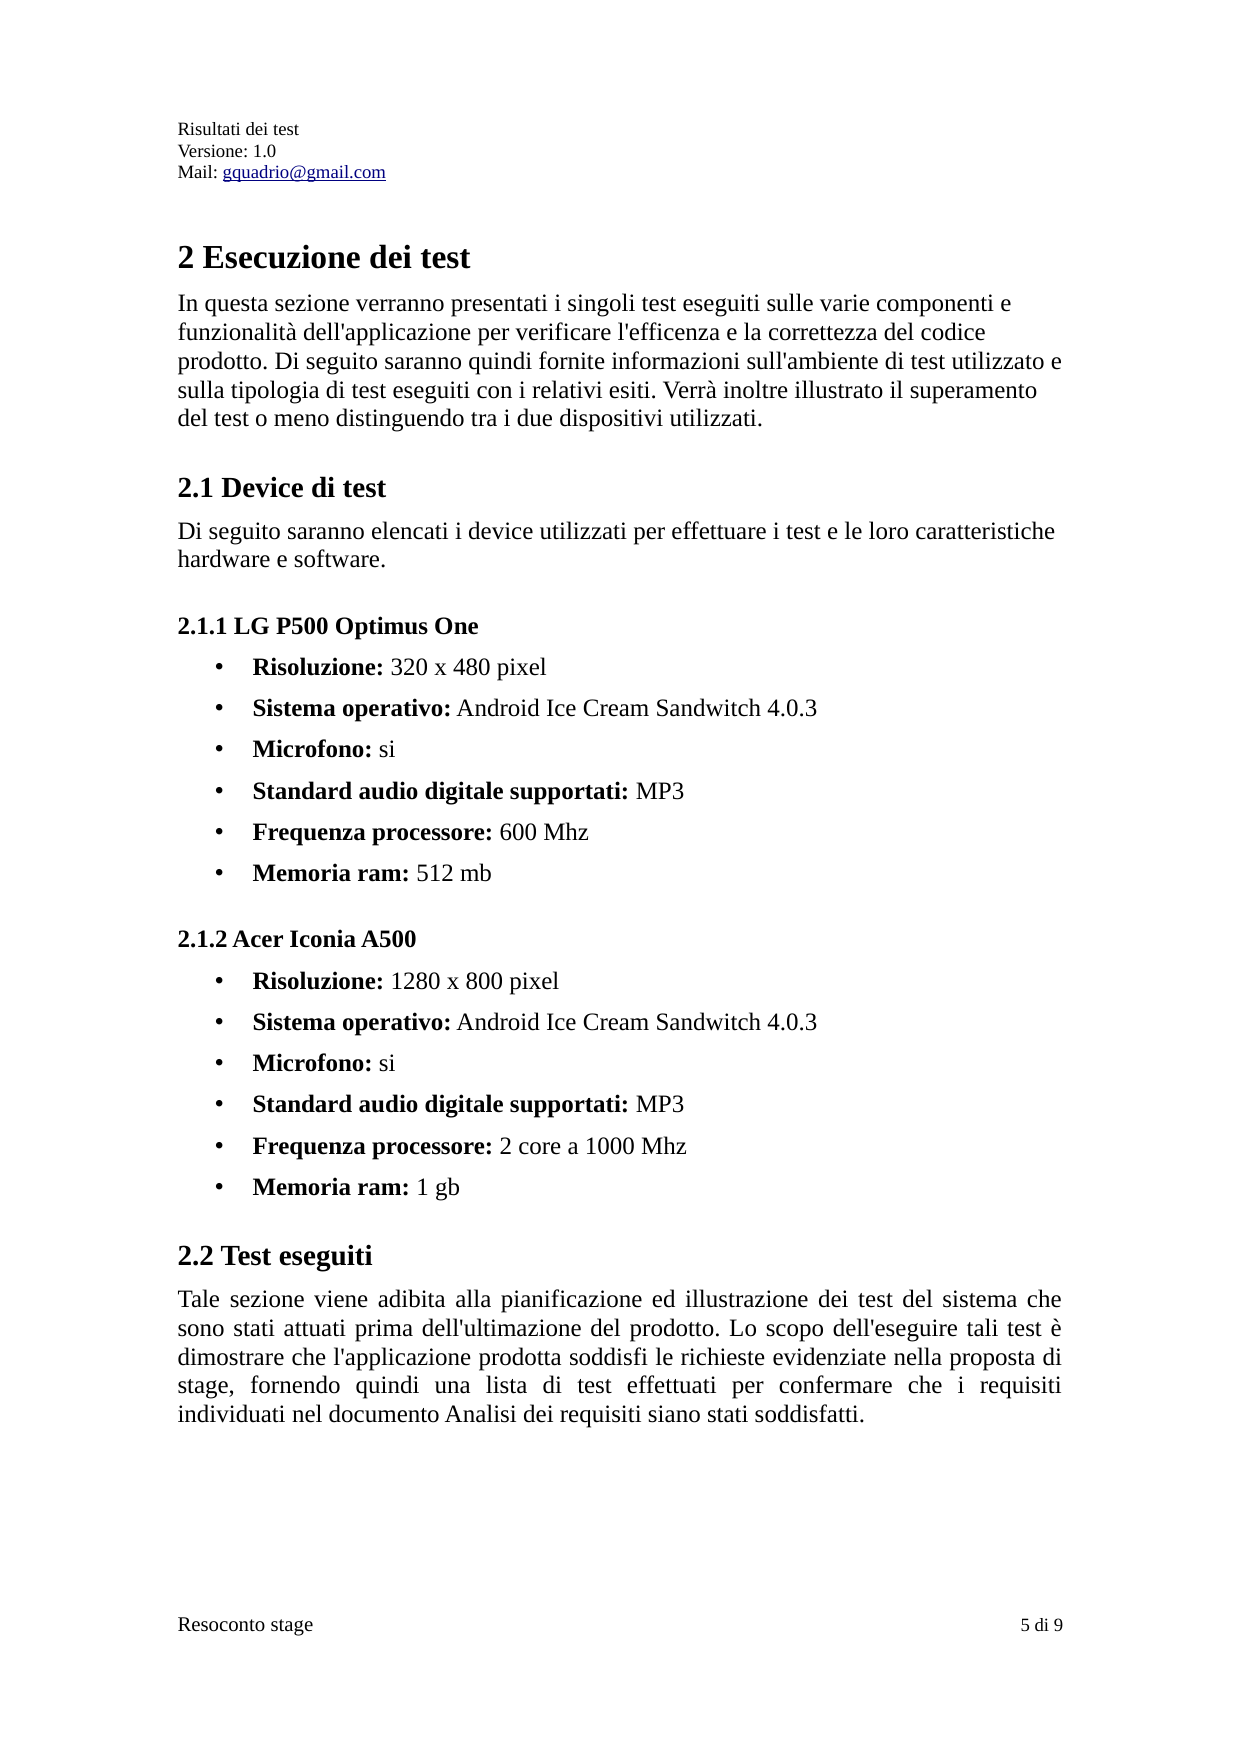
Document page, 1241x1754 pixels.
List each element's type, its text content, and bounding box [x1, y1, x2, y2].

text In questa sezione verranno presentati i singoli test eseguiti sulle varie componenti e funzionalità dell'applicazione per verificare l'efficenza e la correttezza del codice prodotto. Di seguito saranno quindi fornite informazioni sull'ambiente di test utilizzato e sulla tipologia di test eseguiti con i relativi esiti. Verrà inoltre illustrato il superamento del test o meno distinguendo tra i due dispositivi utilizzati. [177, 288, 1063, 432]
list Memoria ram: 1 gb [215, 1172, 1063, 1201]
subtitle 2.1 Device di test [177, 470, 1063, 503]
list Microfono: si [215, 734, 1063, 763]
list Risoluzione: 1280 x 800 pixel [215, 966, 1063, 994]
list Microfono: si [215, 1048, 1063, 1077]
list Standard audio digitale supportati: MP3 [215, 776, 1063, 804]
subtitle 2 Esecuzione dei test [177, 237, 1063, 276]
list Standard audio digitale supportati: MP3 [215, 1089, 1063, 1118]
subtitle 2.1.2 Acer Iconia A500 [177, 924, 1063, 953]
subtitle 2.1.1 LG P500 Optimus One [177, 611, 1063, 639]
list Risoluzione: 320 x 480 pixel [215, 652, 1063, 681]
text Di seguito saranno elencati i device utilizzati per effettuare i test e le loro caratteristiche hardware e software. [177, 516, 1063, 573]
text Tale sezione viene adibita alla pianificazione ed illustrazione dei test del sistema che sono stati attuati prima dell'ultimazione del prodotto. Lo scopo dell'eseguire tali test è dimostrare che l'applicazione prodotta soddisfi le richieste evidenziate nella proposta di stage, fornendo quindi una lista di test effettuati per confermare che i requisiti individuati nel documento Analisi dei requisiti siano stati soddisfatti. [177, 1284, 1063, 1428]
list Sistema operativo: Android Ice Cream Sandwitch 4.0.3 [215, 693, 1063, 722]
list Memoria ram: 512 mb [215, 858, 1063, 887]
list Frequenza processore: 2 core a 1000 Mhz [215, 1131, 1063, 1159]
list Frequenza processore: 600 Mhz [215, 817, 1063, 846]
list Sistema operativo: Android Ice Cream Sandwitch 4.0.3 [215, 1007, 1063, 1036]
subtitle 2.2 Test eseguiti [177, 1238, 1063, 1272]
